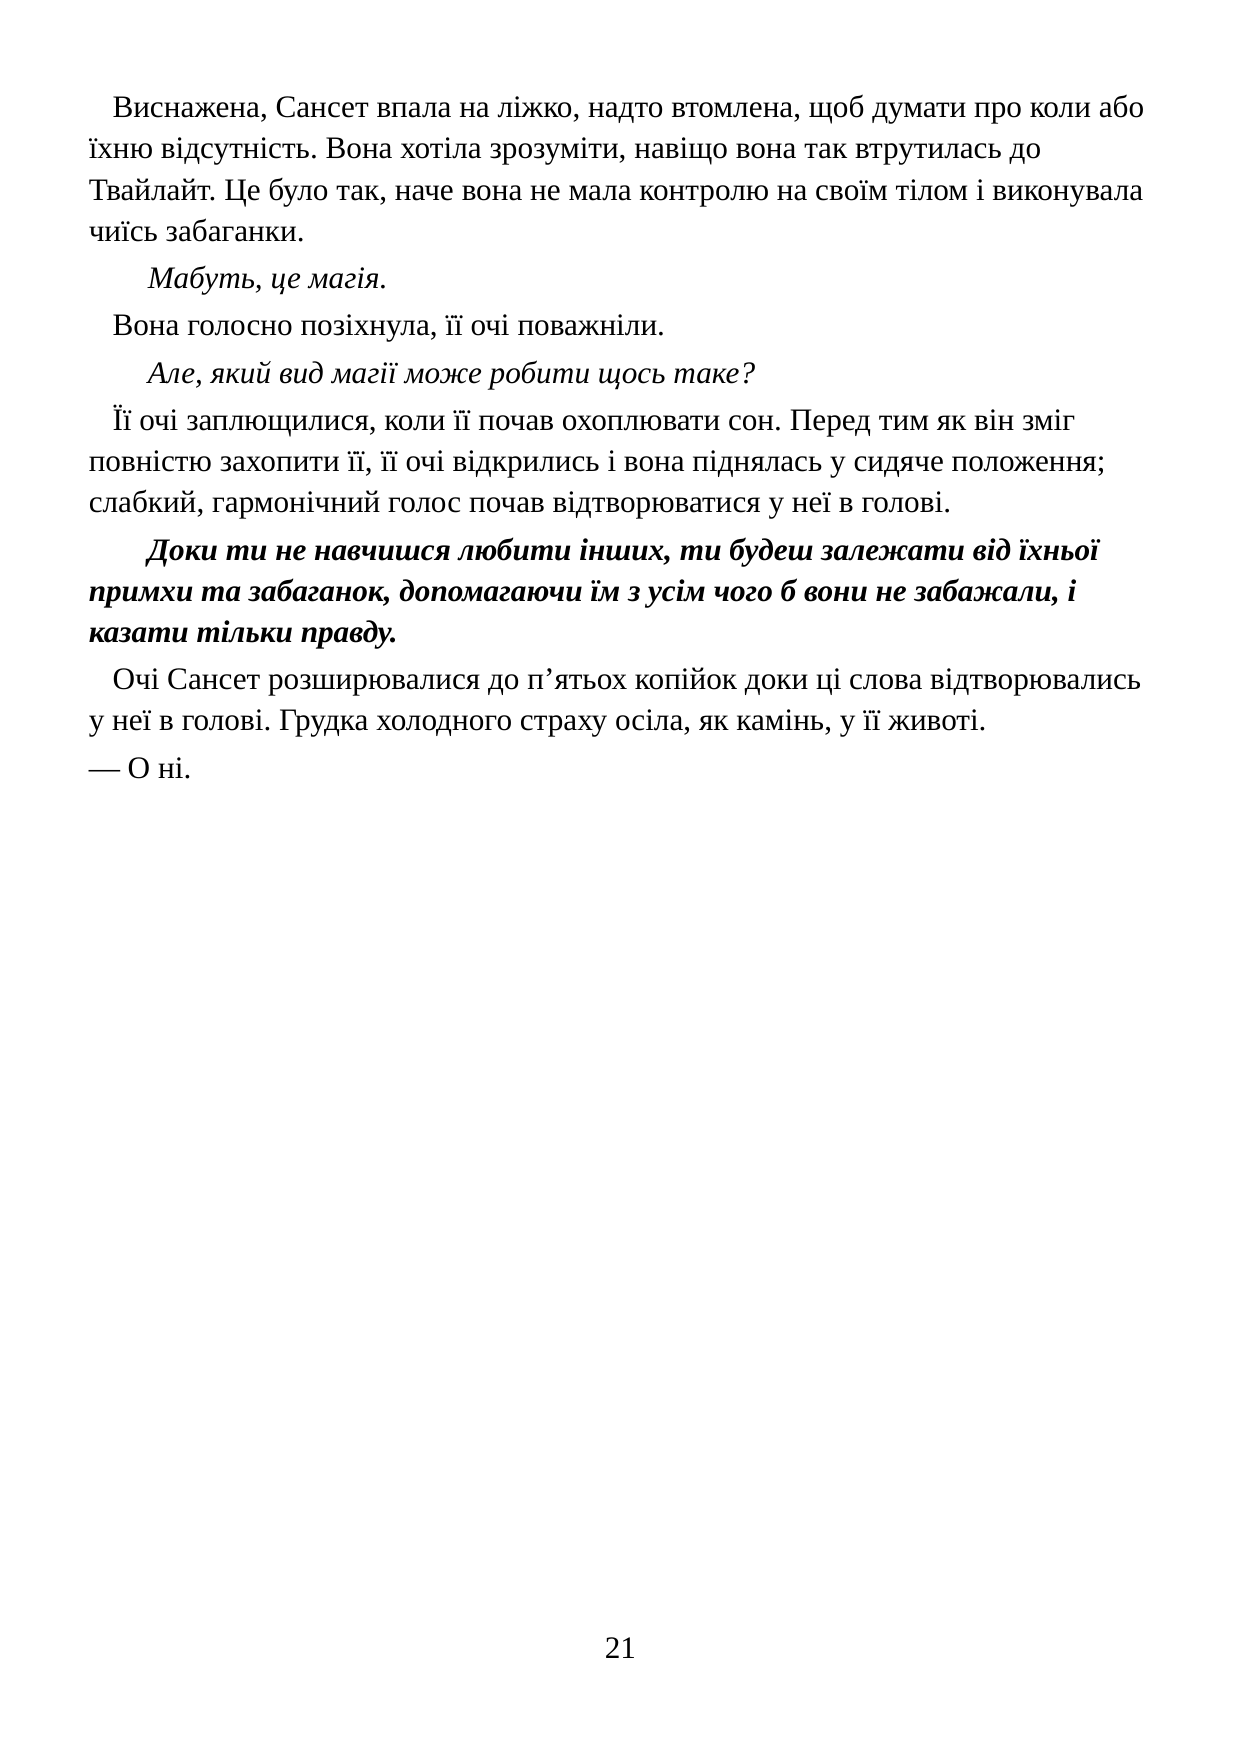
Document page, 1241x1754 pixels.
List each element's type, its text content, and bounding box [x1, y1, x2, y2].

text Виснажена, Сансет впала на ліжко, надто втомлена, щоб думати про коли або їхню відсутність. Вона хотіла зрозуміти, навіщо вона так втрутилась до Твайлайт. Це було так, наче вона не мала контролю на своїм тілом і виконувала чиїсь забаганки. [88, 88, 1152, 248]
text Очі Сансет розширювалися до п’ятьох копійок доки ці слова відтворювались у неї в голові. Грудка холодного страху осіла, як камінь, у її животі. [88, 660, 1152, 738]
text Але, який вид магії може робити щось таке? [88, 354, 1152, 390]
text — О ні. [88, 749, 1152, 785]
text Вона голосно позіхнула, її очі поважніли. [88, 307, 1152, 343]
text Її очі заплющилися, коли її почав охоплювати сон. Перед тим як він зміг повністю захопити її, її очі відкрились і вона піднялась у сидяче положення; слабкий, гармонічний голос почав відтворюватися у неї в голові. [88, 401, 1152, 519]
text Доки ти не навчишся любити інших, ти будеш залежати від їхньої примхи та забаганок, допомагаючи їм з усім чого б вони не забажали, і казати тільки правду. [88, 531, 1152, 649]
text Мабуть, це магія. [88, 259, 1152, 295]
